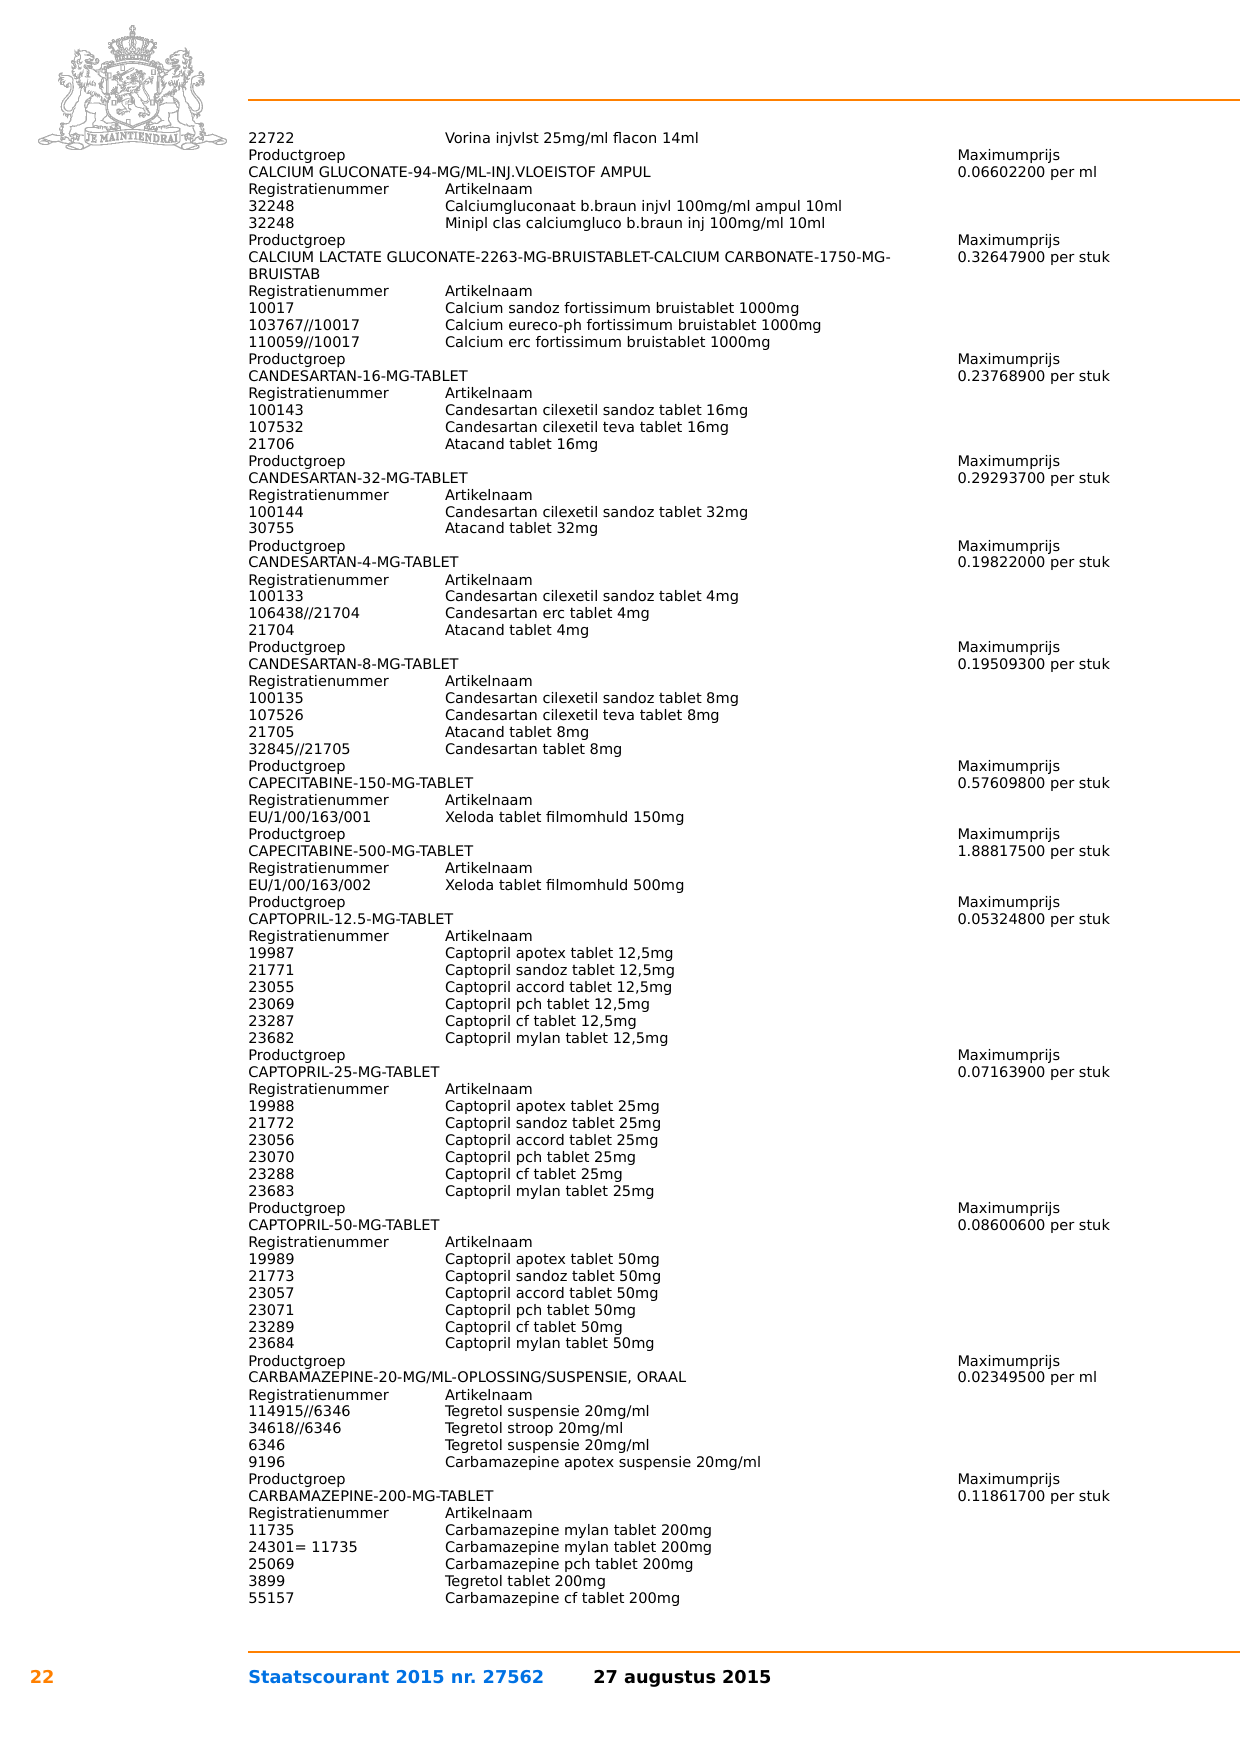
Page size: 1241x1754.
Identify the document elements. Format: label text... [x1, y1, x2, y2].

table_cell [951, 1505, 1163, 1522]
table_cell Captopril pch tablet 50mg [439, 1301, 951, 1318]
table_cell Captopril sandoz tablet 25mg [439, 1115, 951, 1132]
table_cell Captopril sandoz tablet 50mg [439, 1268, 951, 1284]
table_cell EU/1/00/163/001 [248, 809, 439, 826]
table_cell Productgroep [248, 1471, 439, 1488]
table_cell Artikelnaam [439, 928, 951, 945]
table_cell Artikelnaam [439, 792, 951, 809]
table_cell [951, 1132, 1163, 1149]
table_cell 0.07163900 per stuk [951, 1064, 1163, 1081]
table_cell [951, 622, 1163, 639]
table_cell [951, 1149, 1163, 1166]
table_cell Captopril mylan tablet 12,5mg [439, 1030, 951, 1047]
table_cell [951, 979, 1163, 996]
table_cell 23055 [248, 979, 439, 996]
table_cell Candesartan cilexetil sandoz tablet 32mg [439, 504, 951, 520]
table_cell Artikelnaam [439, 1081, 951, 1098]
table_cell 21704 [248, 622, 439, 639]
table_cell Artikelnaam [439, 673, 951, 690]
table_cell [439, 232, 951, 249]
table_cell [951, 486, 1163, 503]
table_cell Calcium sandoz fortissimum bruistablet 1000mg [439, 300, 951, 317]
table_cell 0.23768900 per stuk [951, 368, 1163, 384]
table_cell Captopril pch tablet 12,5mg [439, 996, 951, 1013]
table_cell [951, 1335, 1163, 1352]
table_cell Artikelnaam [439, 1505, 951, 1522]
table_cell [951, 1454, 1163, 1471]
table_cell Productgroep [248, 1047, 439, 1064]
table_cell Artikelnaam [439, 571, 951, 588]
table_cell Registratienummer [248, 673, 439, 690]
table_cell Registratienummer [248, 385, 439, 402]
table_cell [951, 588, 1163, 605]
table_cell 19988 [248, 1098, 439, 1115]
table_cell Carbamazepine apotex suspensie 20mg/ml [439, 1454, 951, 1471]
table_cell 23683 [248, 1183, 439, 1199]
table_cell 0.06602200 per ml [951, 164, 1163, 181]
table_cell [951, 198, 1163, 215]
table_cell 34618//6346 [248, 1420, 439, 1437]
table_cell 100133 [248, 588, 439, 605]
table_cell Registratienummer [248, 283, 439, 300]
table_cell CALCIUM LACTATE GLUCONATE-2263-MG-BRUISTABLET-CALCIUM CARBONATE-1750-MG-BRUISTAB [248, 249, 951, 283]
table_cell 11735 [248, 1522, 439, 1539]
table_cell EU/1/00/163/002 [248, 877, 439, 894]
table_cell Captopril cf tablet 25mg [439, 1166, 951, 1183]
table_cell Registratienummer [248, 860, 439, 877]
table_cell Artikelnaam [439, 181, 951, 198]
table_cell 21773 [248, 1268, 439, 1284]
table_cell [951, 1437, 1163, 1454]
table_cell [951, 792, 1163, 809]
table_cell Productgroep [248, 1200, 439, 1217]
table_cell Carbamazepine mylan tablet 200mg [439, 1522, 951, 1539]
table_cell Productgroep [248, 826, 439, 843]
table_cell Xeloda tablet filmomhuld 500mg [439, 877, 951, 894]
table_cell 23287 [248, 1013, 439, 1030]
table_cell 23071 [248, 1301, 439, 1318]
table_cell Carbamazepine pch tablet 200mg [439, 1556, 951, 1573]
table_cell Maximumprijs [951, 351, 1163, 368]
table_cell 32248 [248, 215, 439, 232]
table_cell Productgroep [248, 147, 439, 164]
table_cell 0.29293700 per stuk [951, 470, 1163, 486]
table_cell 106438//21704 [248, 605, 439, 622]
table_cell 0.19509300 per stuk [951, 656, 1163, 673]
table_cell [439, 826, 951, 843]
table_cell 10017 [248, 300, 439, 317]
table_cell [951, 962, 1163, 979]
table_cell 21771 [248, 962, 439, 979]
table_cell [951, 1420, 1163, 1437]
table_cell [951, 673, 1163, 690]
table_cell CAPTOPRIL-50-MG-TABLET [248, 1217, 951, 1233]
table_cell [951, 1251, 1163, 1267]
table_cell Captopril accord tablet 50mg [439, 1285, 951, 1301]
table_cell Registratienummer [248, 1386, 439, 1403]
table_cell 55157 [248, 1590, 439, 1607]
table_cell Tegretol suspensie 20mg/ml [439, 1403, 951, 1420]
table_cell CANDESARTAN-16-MG-TABLET [248, 368, 951, 384]
table_cell [951, 945, 1163, 962]
table_cell Maximumprijs [951, 1353, 1163, 1369]
table_cell 22722 [248, 130, 439, 147]
table_cell 21705 [248, 724, 439, 741]
table_cell Captopril accord tablet 12,5mg [439, 979, 951, 996]
table_cell [951, 1183, 1163, 1199]
table_cell 19989 [248, 1251, 439, 1267]
table_cell 23070 [248, 1149, 439, 1166]
table_cell Artikelnaam [439, 1386, 951, 1403]
table_cell [951, 1319, 1163, 1335]
table_cell Productgroep [248, 351, 439, 368]
table_cell [951, 1081, 1163, 1098]
table_cell 21772 [248, 1115, 439, 1132]
table_cell [951, 809, 1163, 826]
table_cell 0.02349500 per ml [951, 1369, 1163, 1386]
table_cell [951, 1573, 1163, 1590]
table_cell [951, 215, 1163, 232]
table_cell Minipl clas calciumgluco b.braun inj 100mg/ml 10ml [439, 215, 951, 232]
table_cell Registratienummer [248, 1234, 439, 1251]
table_cell [951, 1590, 1163, 1607]
table_cell Productgroep [248, 453, 439, 469]
table_cell [951, 419, 1163, 436]
table_cell [951, 436, 1163, 452]
table_cell Captopril cf tablet 50mg [439, 1319, 951, 1335]
table_cell 30755 [248, 520, 439, 537]
table_cell Calcium erc fortissimum bruistablet 1000mg [439, 334, 951, 351]
table_cell Candesartan cilexetil teva tablet 16mg [439, 419, 951, 436]
table_cell Atacand tablet 8mg [439, 724, 951, 741]
table_cell Calcium eureco-ph fortissimum bruistablet 1000mg [439, 317, 951, 334]
table_cell 25069 [248, 1556, 439, 1573]
table_cell Xeloda tablet filmomhuld 150mg [439, 809, 951, 826]
table_cell [951, 1030, 1163, 1047]
table_cell Artikelnaam [439, 283, 951, 300]
table_cell Maximumprijs [951, 826, 1163, 843]
table_cell Productgroep [248, 758, 439, 775]
table_cell 23289 [248, 1319, 439, 1335]
table_cell [951, 1522, 1163, 1539]
table_cell 0.11861700 per stuk [951, 1488, 1163, 1505]
table_cell [439, 758, 951, 775]
table_cell [951, 1013, 1163, 1030]
table_cell Artikelnaam [439, 486, 951, 503]
table_cell Maximumprijs [951, 1047, 1163, 1064]
table_cell [951, 741, 1163, 758]
table_cell 32248 [248, 198, 439, 215]
table_cell [951, 724, 1163, 741]
table_cell [439, 147, 951, 164]
table_cell Captopril apotex tablet 12,5mg [439, 945, 951, 962]
table_cell [951, 402, 1163, 418]
table_cell Tegretol suspensie 20mg/ml [439, 1437, 951, 1454]
table_cell Captopril mylan tablet 50mg [439, 1335, 951, 1352]
table_cell Maximumprijs [951, 639, 1163, 656]
table_cell [951, 928, 1163, 945]
table_cell [439, 894, 951, 911]
table_cell [951, 1403, 1163, 1420]
table_cell [951, 300, 1163, 317]
table_cell [951, 504, 1163, 520]
table_cell CANDESARTAN-32-MG-TABLET [248, 470, 951, 486]
table_cell Vorina injvlst 25mg/ml flacon 14ml [439, 130, 951, 147]
table_cell [439, 1471, 951, 1488]
table_cell 9196 [248, 1454, 439, 1471]
table_cell 6346 [248, 1437, 439, 1454]
table_cell 23056 [248, 1132, 439, 1149]
table_cell Atacand tablet 4mg [439, 622, 951, 639]
table_cell [951, 1301, 1163, 1318]
table_cell [439, 639, 951, 656]
table_cell 23057 [248, 1285, 439, 1301]
table_cell Registratienummer [248, 1081, 439, 1098]
table_cell 0.19822000 per stuk [951, 554, 1163, 571]
table_cell Productgroep [248, 1353, 439, 1369]
table_cell Registratienummer [248, 486, 439, 503]
table_cell CALCIUM GLUCONATE-94-MG/ML-INJ.VLOEISTOF AMPUL [248, 164, 951, 181]
table_cell Maximumprijs [951, 147, 1163, 164]
table_cell Captopril accord tablet 25mg [439, 1132, 951, 1149]
table_cell Artikelnaam [439, 1234, 951, 1251]
table_cell Candesartan cilexetil sandoz tablet 8mg [439, 690, 951, 707]
table_cell [439, 538, 951, 554]
table_cell 0.32647900 per stuk [951, 249, 1163, 283]
table_cell Candesartan cilexetil sandoz tablet 4mg [439, 588, 951, 605]
table_cell [951, 996, 1163, 1013]
table_cell Registratienummer [248, 571, 439, 588]
table_cell Captopril apotex tablet 25mg [439, 1098, 951, 1115]
table_cell Carbamazepine cf tablet 200mg [439, 1590, 951, 1607]
table_cell [951, 317, 1163, 334]
table_cell 114915//6346 [248, 1403, 439, 1420]
table_cell Calciumgluconaat b.braun injvl 100mg/ml ampul 10ml [439, 198, 951, 215]
table_cell 32845//21705 [248, 741, 439, 758]
table_cell [951, 520, 1163, 537]
table_cell Artikelnaam [439, 385, 951, 402]
table_cell 23069 [248, 996, 439, 1013]
table_cell Tegretol stroop 20mg/ml [439, 1420, 951, 1437]
table_cell Candesartan cilexetil teva tablet 8mg [439, 707, 951, 724]
table_cell [951, 1234, 1163, 1251]
table_cell [951, 860, 1163, 877]
table_cell CAPECITABINE-150-MG-TABLET [248, 775, 951, 792]
table_cell [951, 690, 1163, 707]
table_cell Maximumprijs [951, 894, 1163, 911]
table_cell Captopril apotex tablet 50mg [439, 1251, 951, 1267]
table_cell [951, 334, 1163, 351]
table_cell Candesartan cilexetil sandoz tablet 16mg [439, 402, 951, 418]
table_cell Maximumprijs [951, 1200, 1163, 1217]
table_cell Registratienummer [248, 1505, 439, 1522]
picture [38, 25, 227, 150]
table_cell Registratienummer [248, 928, 439, 945]
table_cell Maximumprijs [951, 453, 1163, 469]
table_cell [951, 1166, 1163, 1183]
table_cell Productgroep [248, 538, 439, 554]
table_cell Atacand tablet 32mg [439, 520, 951, 537]
table_cell [951, 1115, 1163, 1132]
table_cell [951, 1556, 1163, 1573]
table_cell CAPTOPRIL-25-MG-TABLET [248, 1064, 951, 1081]
table_cell Productgroep [248, 232, 439, 249]
table_cell CANDESARTAN-4-MG-TABLET [248, 554, 951, 571]
table_cell [439, 1047, 951, 1064]
table_cell 21706 [248, 436, 439, 452]
table_cell CAPECITABINE-500-MG-TABLET [248, 843, 951, 860]
table_cell Registratienummer [248, 792, 439, 809]
table_cell [951, 1268, 1163, 1284]
table_cell [439, 1200, 951, 1217]
table_cell Registratienummer [248, 181, 439, 198]
table_cell Productgroep [248, 894, 439, 911]
table_cell [951, 571, 1163, 588]
table_cell Carbamazepine mylan tablet 200mg [439, 1539, 951, 1556]
table_cell Maximumprijs [951, 1471, 1163, 1488]
table_cell [439, 351, 951, 368]
table_cell [951, 877, 1163, 894]
table_cell [951, 130, 1163, 147]
table_cell 0.08600600 per stuk [951, 1217, 1163, 1233]
table_cell [951, 605, 1163, 622]
table_cell 110059//10017 [248, 334, 439, 351]
table_cell Maximumprijs [951, 232, 1163, 249]
table_cell 100135 [248, 690, 439, 707]
table_cell CARBAMAZEPINE-20-MG/ML-OPLOSSING/SUSPENSIE, ORAAL [248, 1369, 951, 1386]
table_cell 3899 [248, 1573, 439, 1590]
table_cell Productgroep [248, 639, 439, 656]
table_cell 23682 [248, 1030, 439, 1047]
table_cell 103767//10017 [248, 317, 439, 334]
table_cell 1.88817500 per stuk [951, 843, 1163, 860]
table_cell [951, 181, 1163, 198]
table_cell CANDESARTAN-8-MG-TABLET [248, 656, 951, 673]
table_cell Candesartan erc tablet 4mg [439, 605, 951, 622]
table_cell [951, 1098, 1163, 1115]
table_cell 24301= 11735 [248, 1539, 439, 1556]
table_cell Maximumprijs [951, 758, 1163, 775]
table_cell [951, 283, 1163, 300]
table_cell Captopril pch tablet 25mg [439, 1149, 951, 1166]
table_cell Tegretol tablet 200mg [439, 1573, 951, 1590]
table_cell 100144 [248, 504, 439, 520]
table_cell Atacand tablet 16mg [439, 436, 951, 452]
table_cell 23288 [248, 1166, 439, 1183]
table_cell [951, 1285, 1163, 1301]
table_cell Artikelnaam [439, 860, 951, 877]
table_cell CARBAMAZEPINE-200-MG-TABLET [248, 1488, 951, 1505]
table_cell Candesartan tablet 8mg [439, 741, 951, 758]
table_cell [439, 453, 951, 469]
table_cell 100143 [248, 402, 439, 418]
table_cell Maximumprijs [951, 538, 1163, 554]
table_cell 107526 [248, 707, 439, 724]
table_cell 107532 [248, 419, 439, 436]
table_cell [439, 1353, 951, 1369]
table_cell Captopril cf tablet 12,5mg [439, 1013, 951, 1030]
table_cell [951, 385, 1163, 402]
table_cell 23684 [248, 1335, 439, 1352]
table_cell 0.57609800 per stuk [951, 775, 1163, 792]
table_cell CAPTOPRIL-12.5-MG-TABLET [248, 911, 951, 928]
table_cell Captopril sandoz tablet 12,5mg [439, 962, 951, 979]
table_cell [951, 1539, 1163, 1556]
table_cell [951, 707, 1163, 724]
table_cell Captopril mylan tablet 25mg [439, 1183, 951, 1199]
table_cell 19987 [248, 945, 439, 962]
table_cell [951, 1386, 1163, 1403]
table_cell 0.05324800 per stuk [951, 911, 1163, 928]
